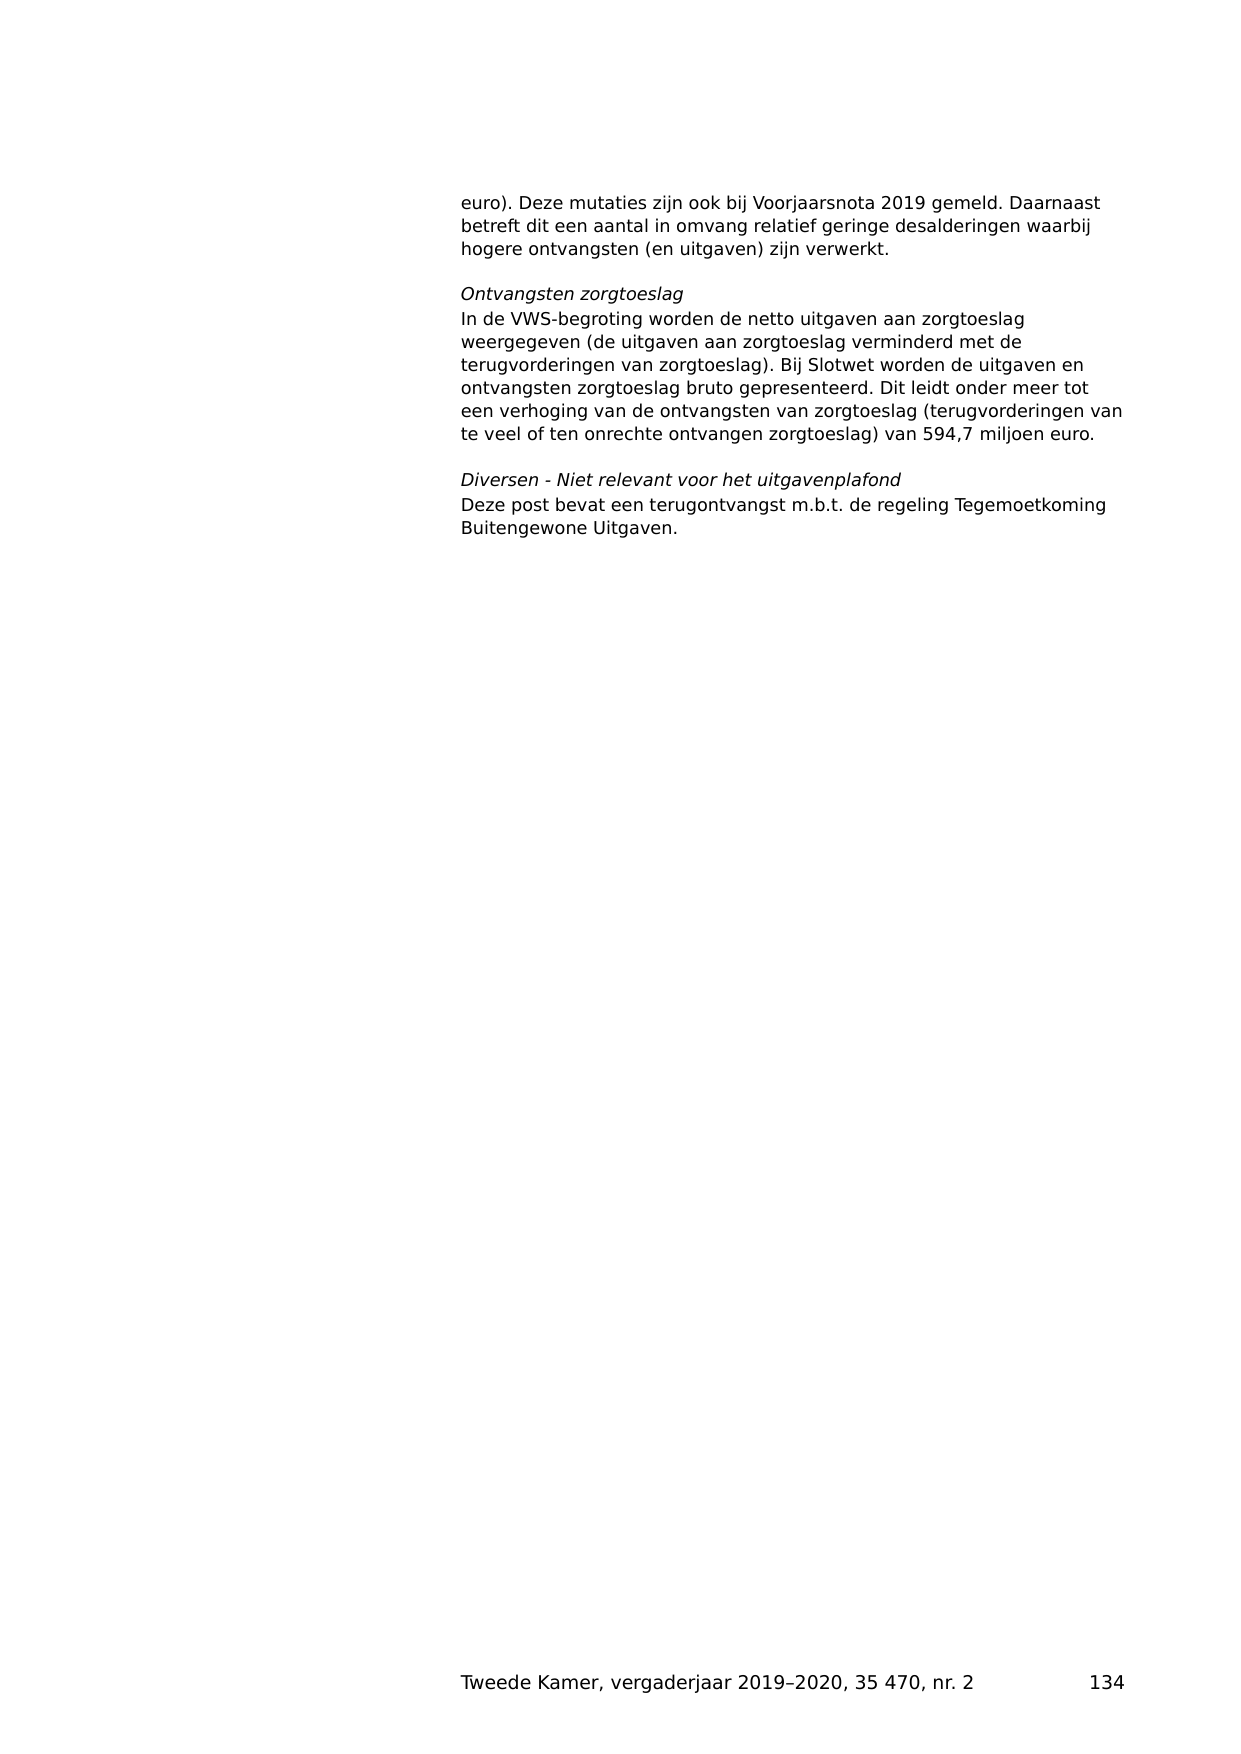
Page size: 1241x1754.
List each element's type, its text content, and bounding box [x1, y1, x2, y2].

text euro). Deze mutaties zijn ook bij Voorjaarsnota 2019 gemeld. Daarnaast betreft dit een aantal in omvang relatief geringe desalderingen waarbij hogere ontvangsten (en uitgaven) zijn verwerkt. [461, 191, 1125, 259]
text Ontvangsten zorgtoeslag [461, 282, 1125, 305]
text Diversen - Niet relevant voor het uitgavenplafond [461, 468, 1125, 491]
text Deze post bevat een terugontvangst m.b.t. de regeling Tegemoetkoming Buitengewone Uitgaven. [461, 493, 1125, 539]
text In de VWS-begroting worden de netto uitgaven aan zorgtoeslag weergegeven (de uitgaven aan zorgtoeslag verminderd met de terugvorderingen van zorgtoeslag). Bij Slotwet worden de uitgaven en ontvangsten zorgtoeslag bruto gepresenteerd. Dit leidt onder meer tot een verhoging van de ontvangsten van zorgtoeslag (terugvorderingen van te veel of ten onrechte ontvangen zorgtoeslag) van 594,7 miljoen euro. [461, 307, 1125, 445]
